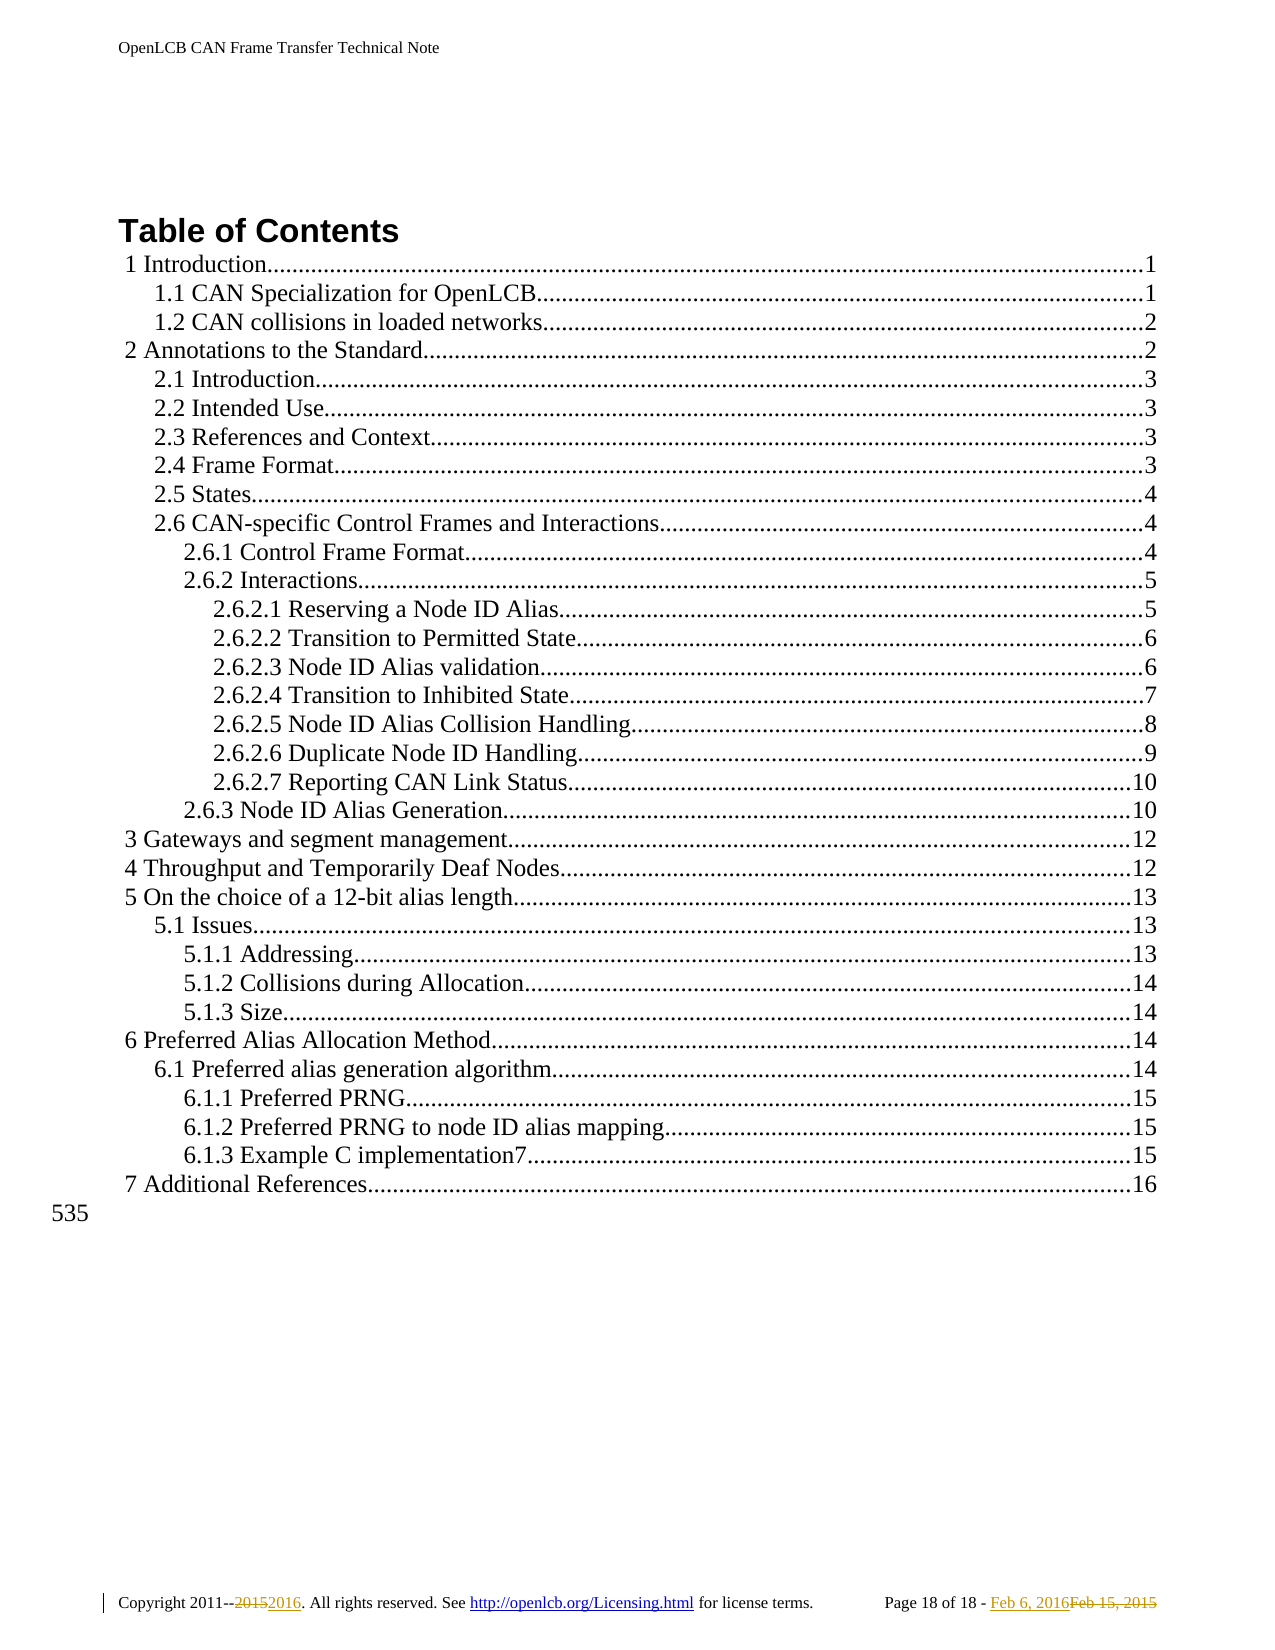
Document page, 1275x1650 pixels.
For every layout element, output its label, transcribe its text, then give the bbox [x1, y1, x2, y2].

text 5.1.1 Addressing 13 [177, 939, 1157, 968]
text 2.6.3 Node ID Alias Generation 10 [177, 796, 1157, 824]
text 5 On the choice of a 12-bit alias length 13 [118, 882, 1157, 911]
text 2 Annotations to the Standard 2 [118, 336, 1157, 364]
text 5.1.2 Collisions during Allocation 14 [177, 968, 1157, 997]
text 6 Preferred Alias Allocation Method 14 [118, 1026, 1157, 1054]
text 6.1.3 Example C implementation7 15 [177, 1141, 1157, 1169]
text 3 Gateways and segment management 12 [118, 824, 1157, 853]
text 6.1.2 Preferred PRNG to node ID alias mapping 15 [177, 1112, 1157, 1141]
text 1.1 CAN Specialization for OpenLCB 1 [148, 278, 1157, 307]
text 2.6.2.2 Transition to Permitted State 6 [207, 623, 1157, 652]
text 6.1 Preferred alias generation algorithm 14 [148, 1054, 1157, 1083]
text 2.6.2.4 Transition to Inhibited State 7 [207, 681, 1157, 709]
text 6.1.1 Preferred PRNG 15 [177, 1083, 1157, 1112]
text 2.6.1 Control Frame Format 4 [177, 537, 1157, 566]
text 5.1 Issues 13 [148, 911, 1157, 939]
text 2.6.2.6 Duplicate Node ID Handling 9 [207, 738, 1157, 767]
text 2.6.2.7 Reporting CAN Link Status 10 [207, 767, 1157, 796]
text 2.6.2.1 Reserving a Node ID Alias 5 [207, 594, 1157, 623]
text 4 Throughput and Temporarily Deaf Nodes 12 [118, 853, 1157, 882]
text 5.1.3 Size 14 [177, 997, 1157, 1026]
text 2.4 Frame Format 3 [148, 451, 1157, 479]
text 1.2 CAN collisions in loaded networks 2 [148, 307, 1157, 336]
subtitle Table of Contents [118, 211, 1157, 249]
text 2.3 References and Context 3 [148, 422, 1157, 451]
text 2.1 Introduction 3 [148, 364, 1157, 393]
text 2.6 CAN-specific Control Frames and Interactions 4 [148, 508, 1157, 537]
text 1 Introduction 1 [118, 249, 1157, 278]
text 2.6.2.3 Node ID Alias validation 6 [207, 652, 1157, 681]
text 7 Additional References 16 [118, 1169, 1157, 1198]
text 2.2 Intended Use 3 [148, 393, 1157, 422]
text 2.6.2.5 Node ID Alias Collision Handling 8 [207, 709, 1157, 738]
text 2.5 States 4 [148, 479, 1157, 508]
text 2.6.2 Interactions 5 [177, 566, 1157, 594]
